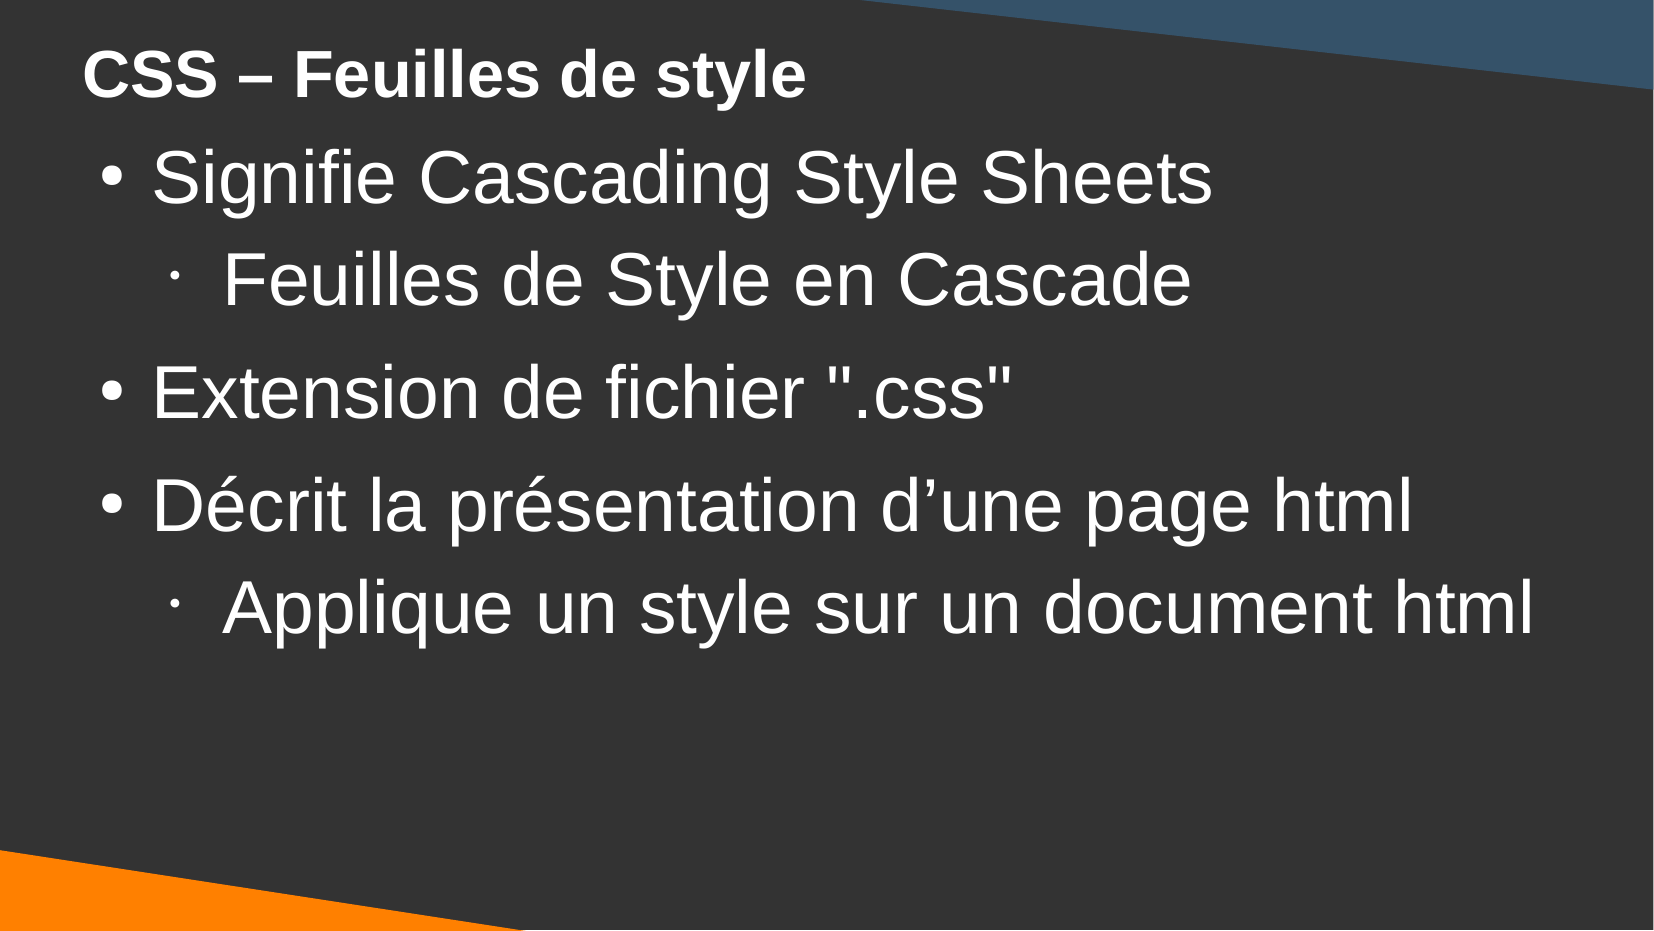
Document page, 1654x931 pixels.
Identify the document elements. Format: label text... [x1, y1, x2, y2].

text_box [0, 850, 527, 931]
title CSS – Feuilles de style [82, 36, 1571, 114]
list Signifie Cascading Style Sheets Feuilles de Style en Cascade Extension de fichier ".css" Décrit la présentation d’une page html Applique un style sur un document html [80, 135, 1605, 780]
text_box [859, 0, 1654, 90]
